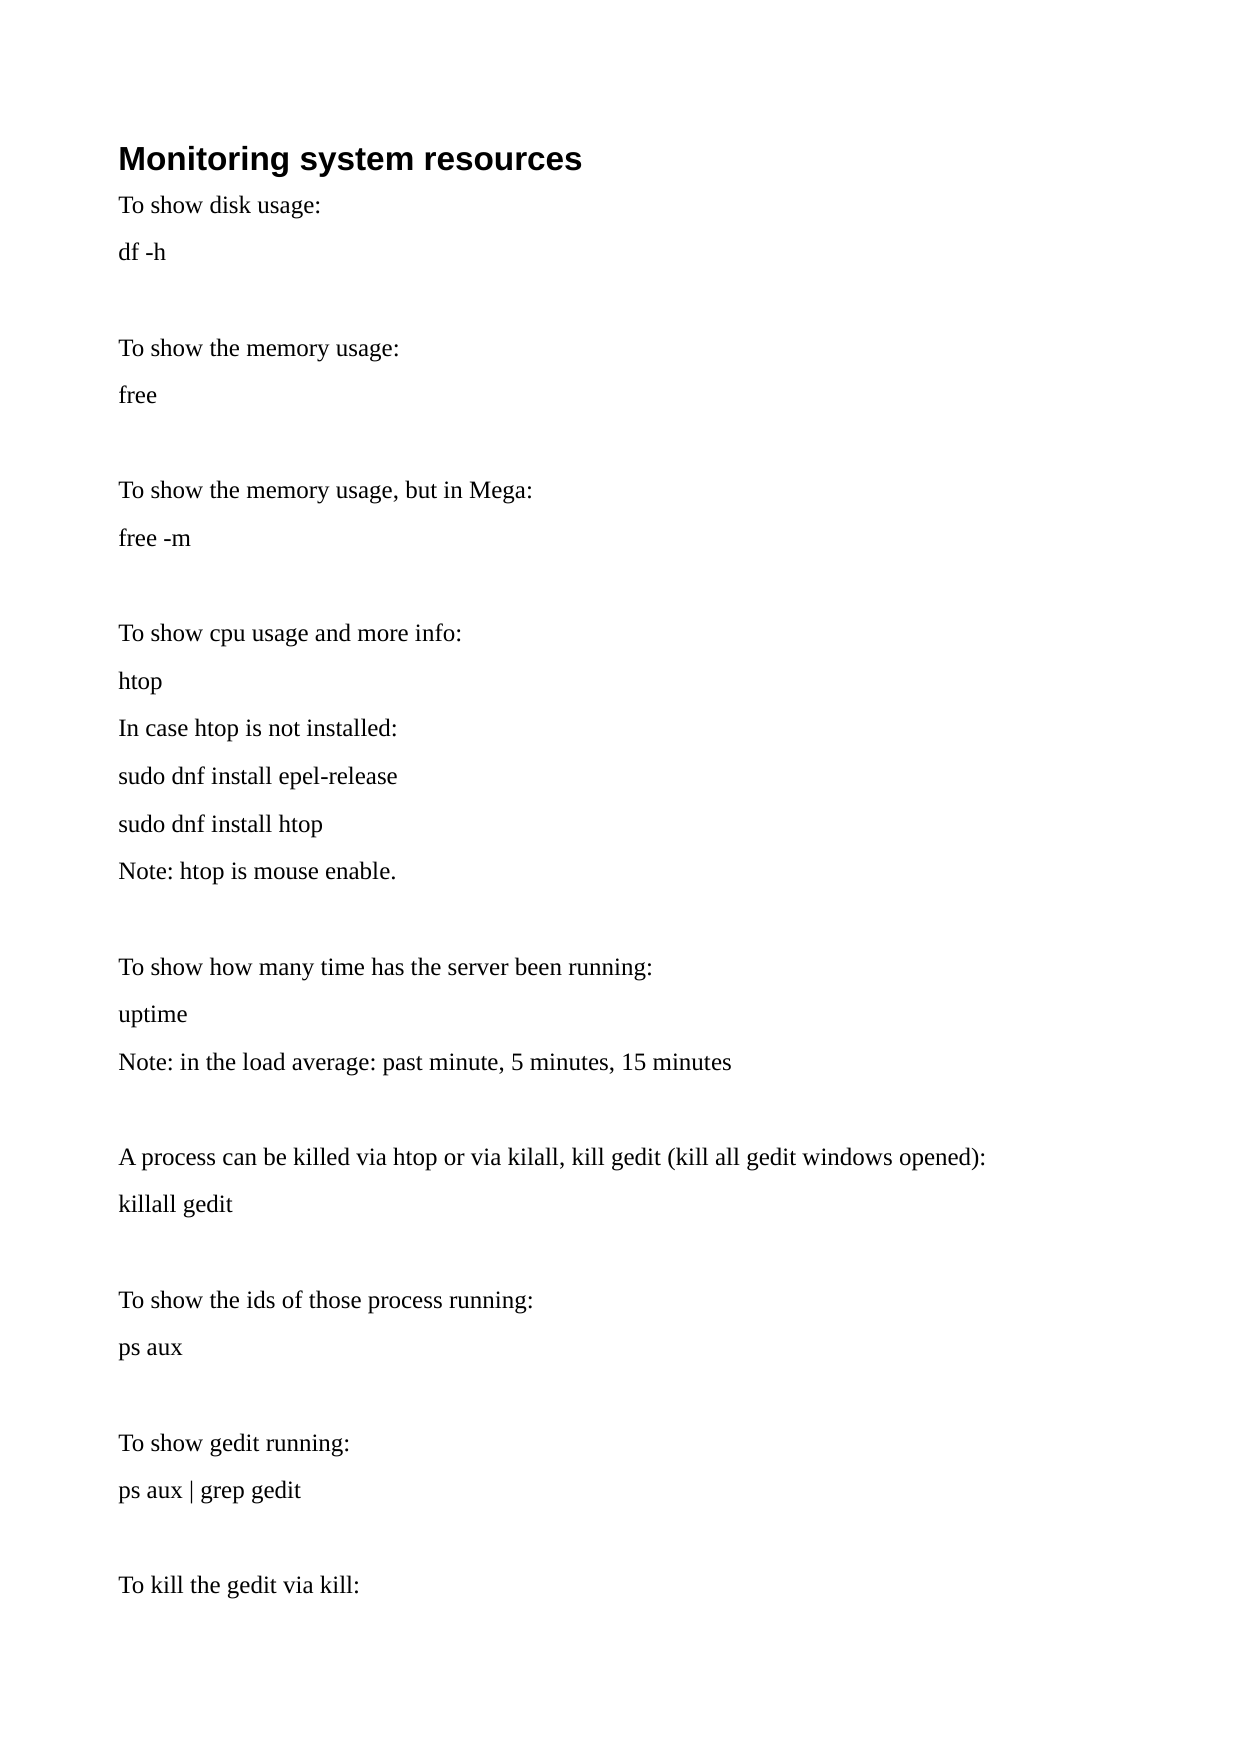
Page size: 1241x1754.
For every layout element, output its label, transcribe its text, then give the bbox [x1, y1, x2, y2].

text sudo dnf install htop [118, 809, 1122, 837]
text To show gedit running: [118, 1428, 1122, 1456]
text killall gedit [118, 1189, 1122, 1218]
text To show how many time has the server been running: [118, 952, 1122, 980]
text ps aux [118, 1332, 1122, 1361]
text Note: htop is mouse enable. [118, 856, 1122, 885]
text htop [118, 666, 1122, 695]
text To show the memory usage, but in Mega: [118, 476, 1122, 504]
text To show cpu usage and more info: [118, 618, 1122, 647]
text ps aux | grep gedit [118, 1475, 1122, 1504]
text df -h [118, 237, 1122, 266]
text To kill the gedit via kill: [118, 1570, 1122, 1599]
text Note: in the load average: past minute, 5 minutes, 15 minutes [118, 1047, 1122, 1076]
text To show the ids of those process running: [118, 1285, 1122, 1313]
text uptime [118, 999, 1122, 1028]
text free [118, 380, 1122, 409]
text In case htop is not installed: [118, 713, 1122, 742]
text sudo dnf install epel-release [118, 761, 1122, 790]
text To show disk usage: [118, 190, 1122, 219]
text free -m [118, 523, 1122, 552]
subtitle Monitoring system resources [118, 139, 1122, 177]
text A process can be killed via htop or via kilall, kill gedit (kill all gedit windows opened): [118, 1142, 1122, 1171]
text To show the memory usage: [118, 333, 1122, 361]
